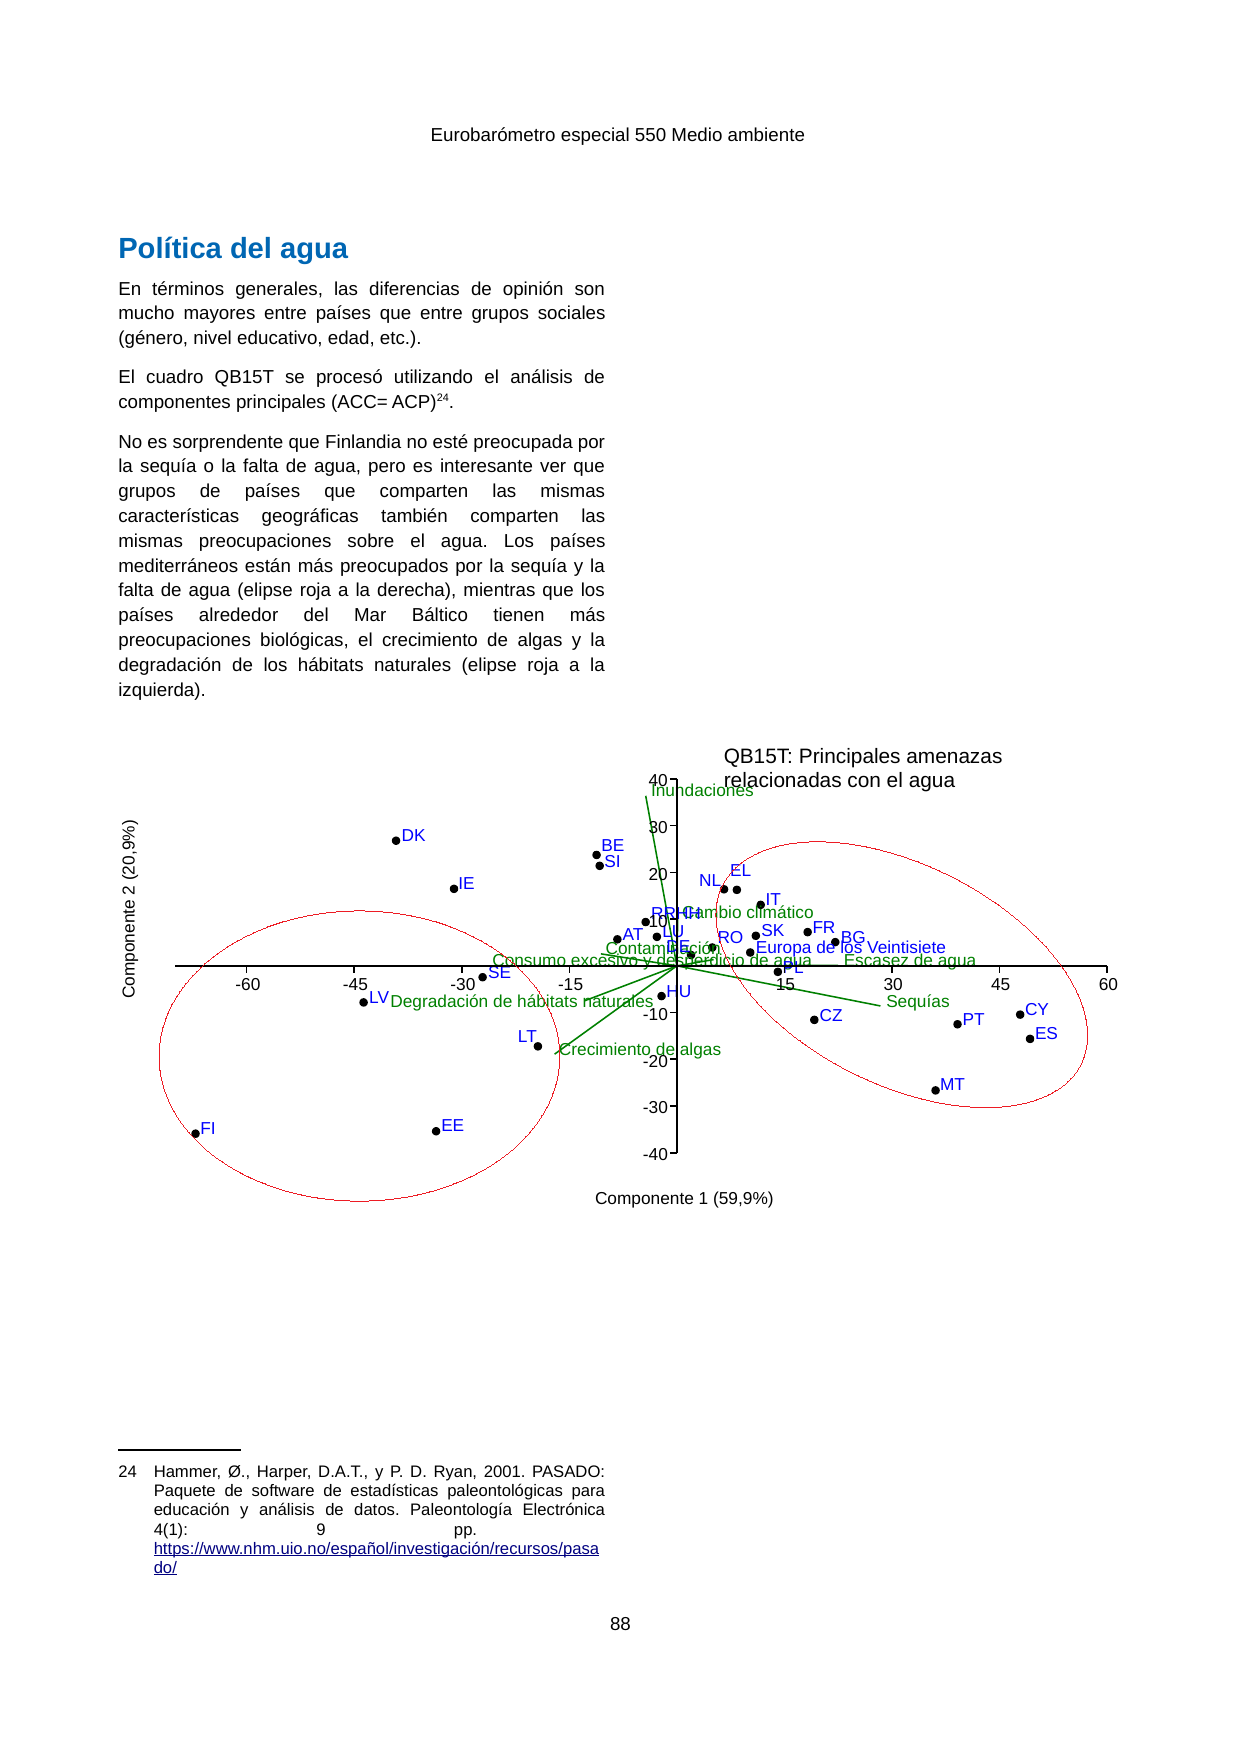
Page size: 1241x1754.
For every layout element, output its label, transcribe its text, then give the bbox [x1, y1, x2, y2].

subtitle Política del agua [118, 231, 605, 265]
text Hammer, Ø., Harper, D.A.T., y P. D. Ryan, 2001. PASADO: Paquete de software de estadísticas paleontológicas para educación y análisis de datos. Paleontología Electrónica 4(1): 9 pp. https://www.nhm.uio.no/español/investigación/recursos/pasado/ [118, 1462, 605, 1577]
text No es sorprendente que Finlandia no esté preocupada por la sequía o la falta de agua, pero es interesante ver que grupos de países que comparten las mismas características geográficas también comparten las mismas preocupaciones sobre el agua. Los países mediterráneos están más preocupados por la sequía y la falta de agua (elipse roja a la derecha), mientras que los países alrededor del Mar Báltico tienen más preocupaciones biológicas, el crecimiento de algas y la degradación de los hábitats naturales (elipse roja a la izquierda). [118, 431, 605, 700]
text El cuadro QB15T se procesó utilizando el análisis de componentes principales (ACC= ACP). [118, 366, 605, 413]
text En términos generales, las diferencias de opinión son mucho mayores entre países que entre grupos sociales (género, nivel educativo, edad, etc.). [118, 277, 605, 348]
